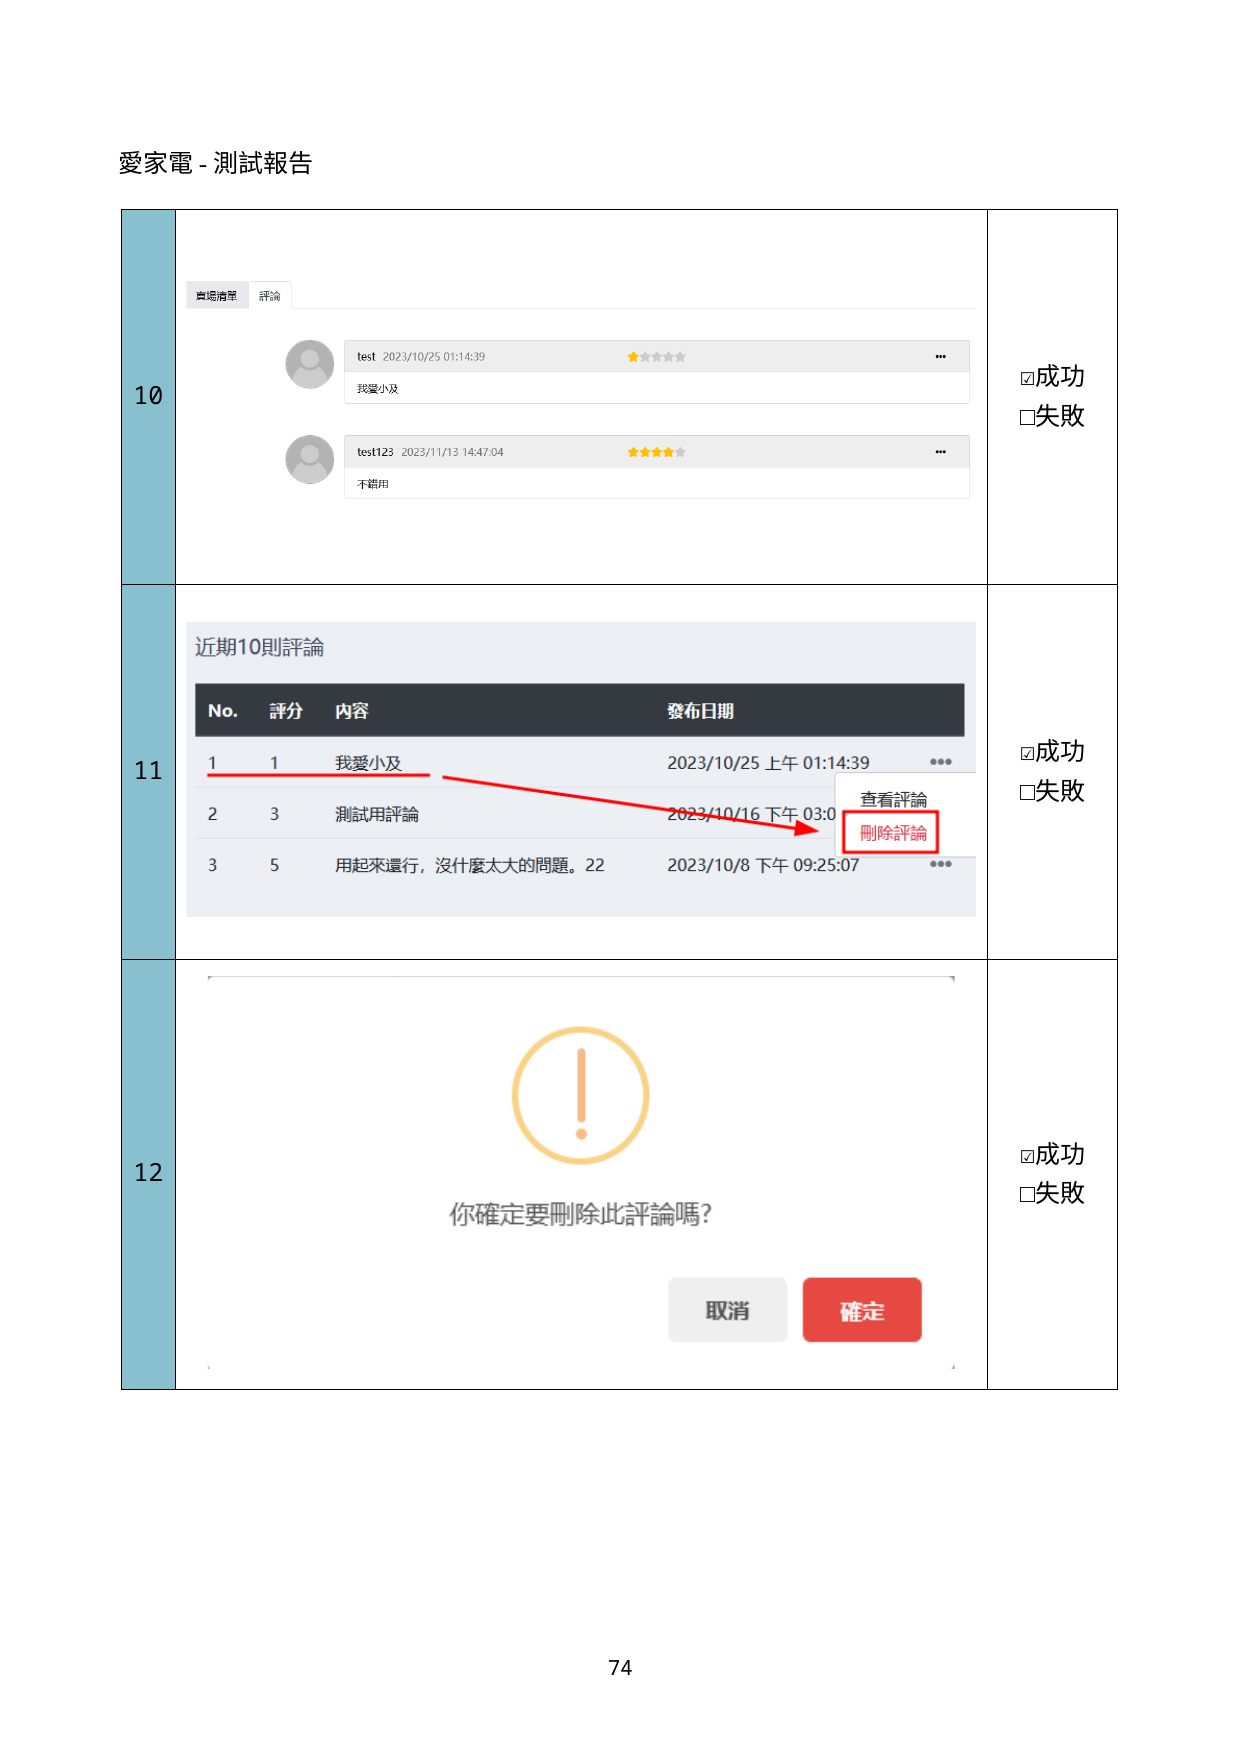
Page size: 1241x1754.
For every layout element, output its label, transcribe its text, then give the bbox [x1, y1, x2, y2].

table_cell [176, 210, 987, 584]
table_cell [176, 960, 987, 1389]
picture [186, 622, 977, 917]
picture [207, 976, 955, 1369]
table_cell ☑成功 □失敗 [988, 210, 1117, 584]
table_cell ☑成功 □失敗 [988, 960, 1117, 1389]
table_cell 11 [122, 585, 175, 959]
table_cell 12 [122, 960, 175, 1389]
table_cell [176, 585, 987, 959]
table_cell ☑成功 □失敗 [988, 585, 1117, 959]
picture [186, 281, 977, 508]
table_cell 10 [122, 210, 175, 584]
